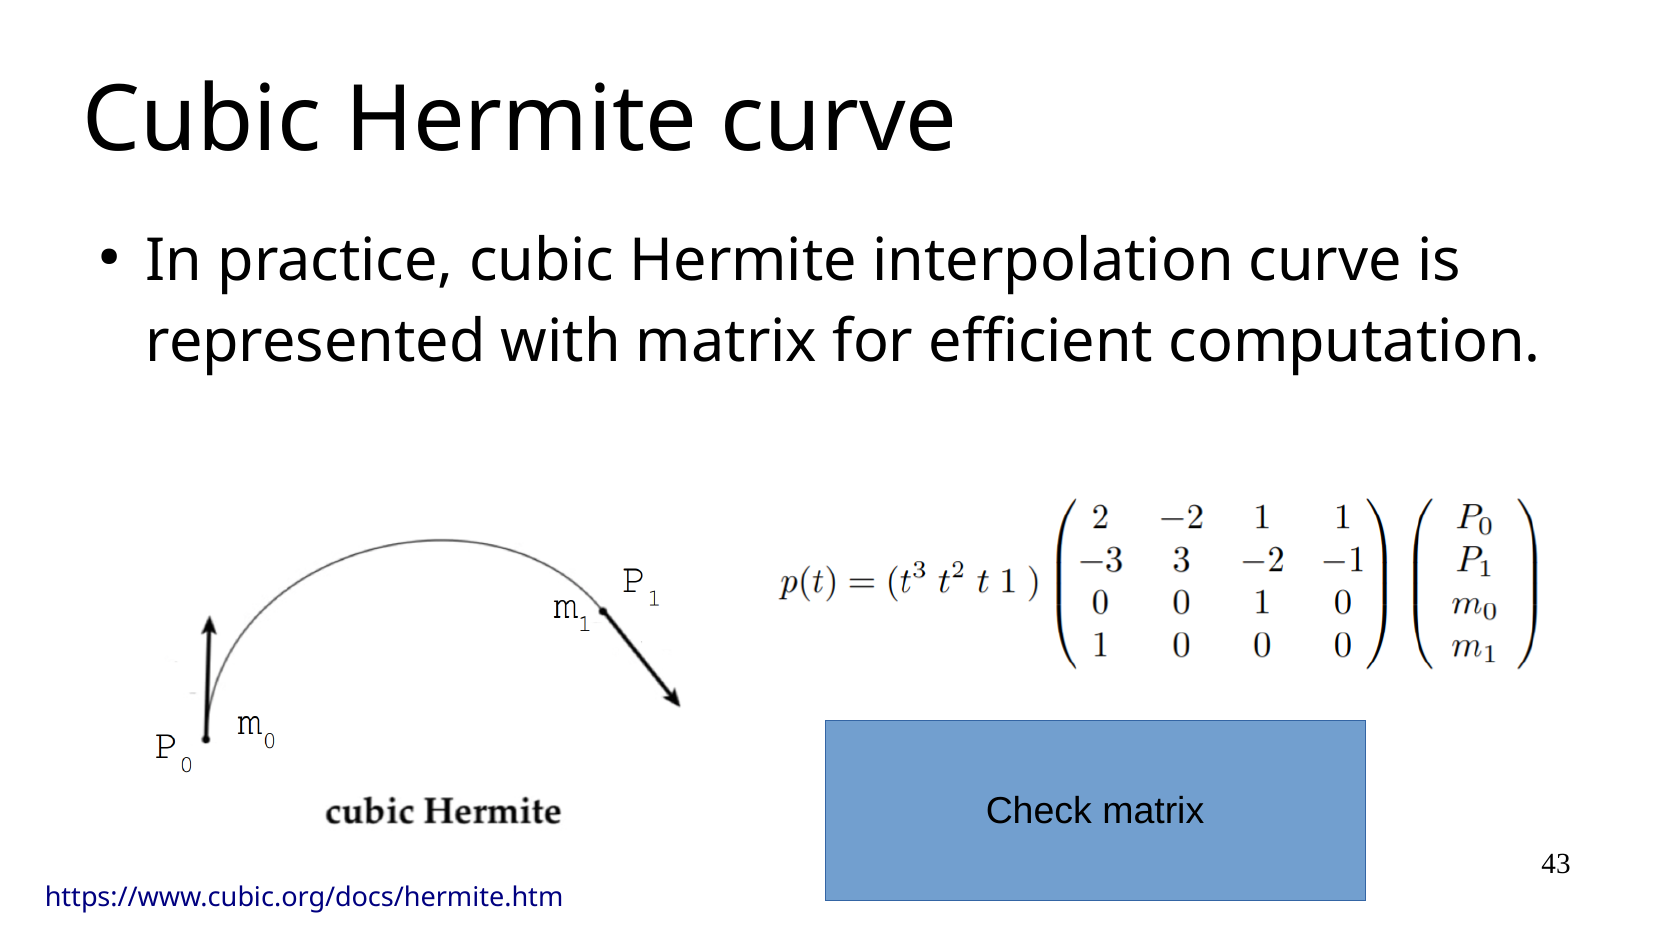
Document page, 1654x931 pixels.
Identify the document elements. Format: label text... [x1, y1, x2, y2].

title Cubic Hermite curve [82, 37, 1571, 193]
list In practice, cubic Hermite interpolation curve is represented with matrix for efficient computation. [82, 217, 1571, 436]
text_box Check matrix [825, 720, 1366, 901]
text_box https://www.cubic.org/docs/hermite.htm [30, 870, 751, 919]
picture [761, 485, 1561, 693]
picture [150, 479, 706, 861]
